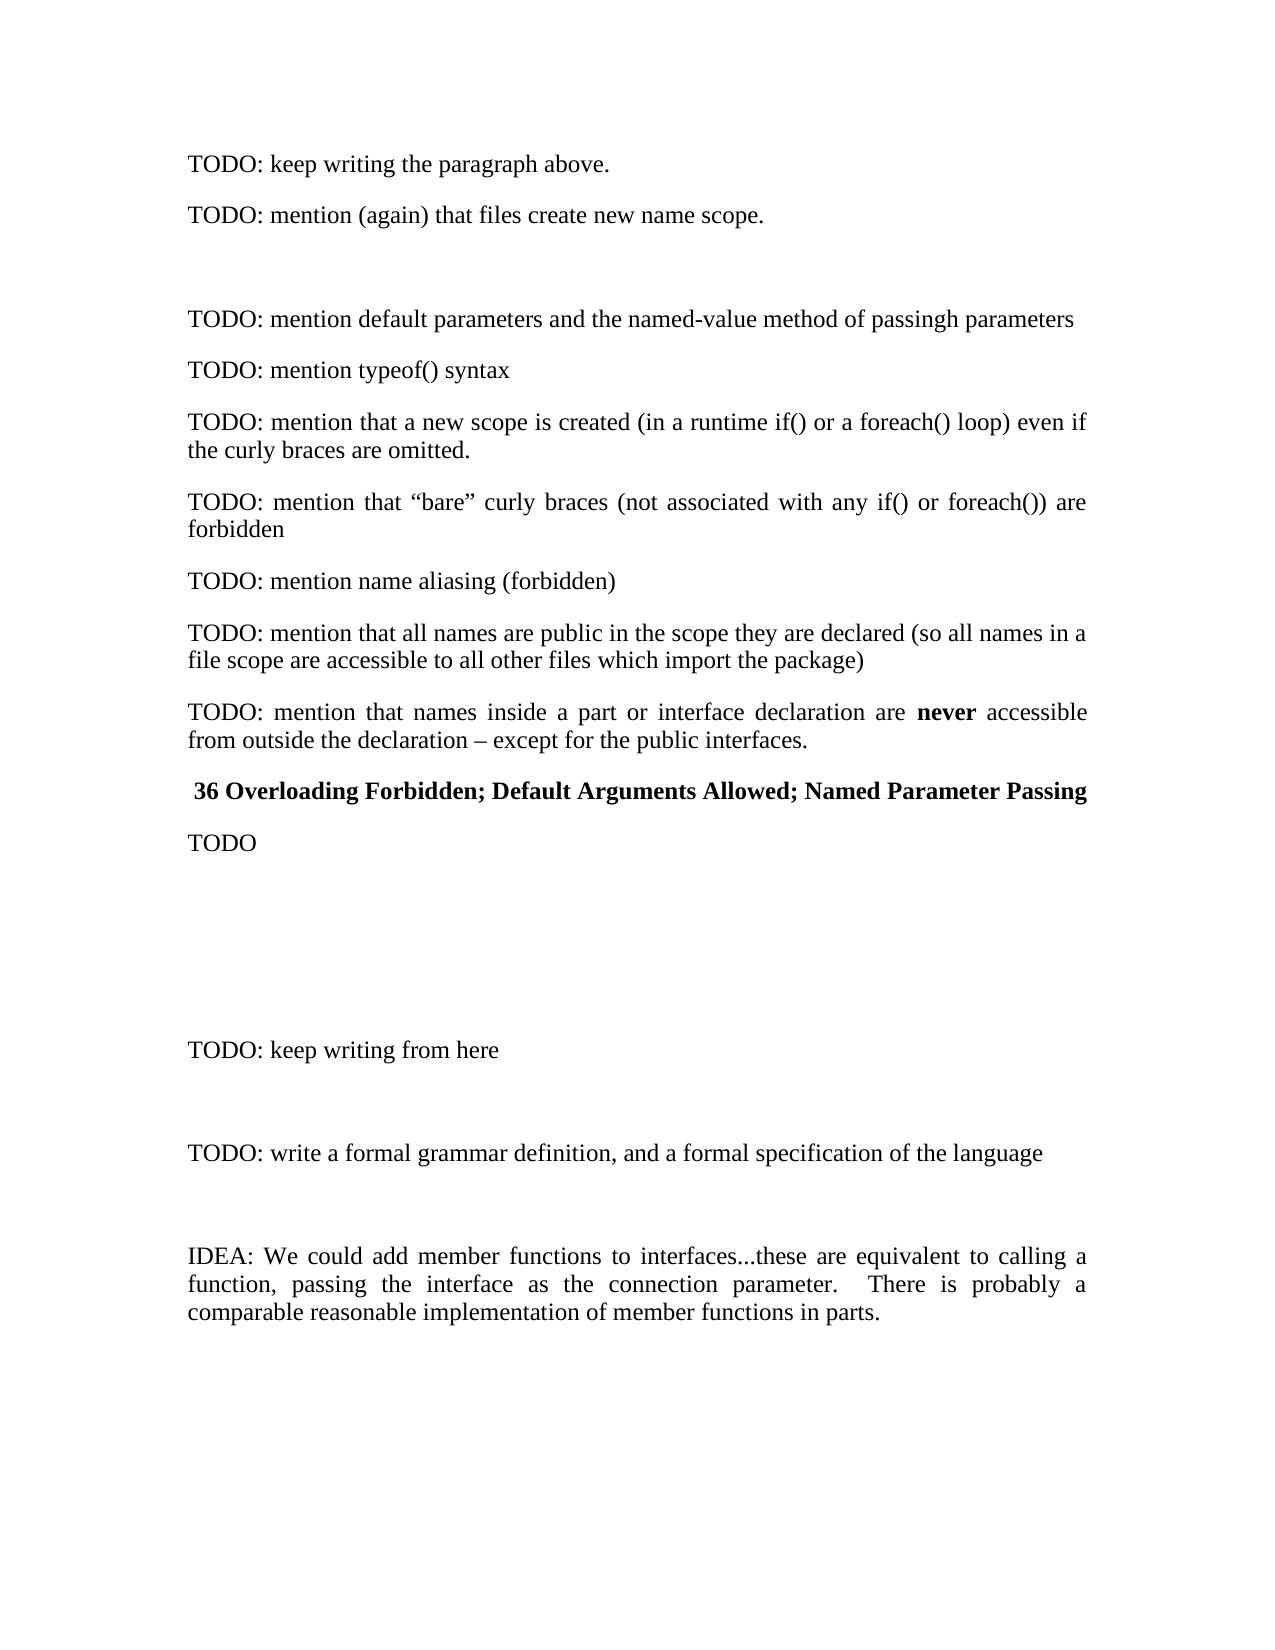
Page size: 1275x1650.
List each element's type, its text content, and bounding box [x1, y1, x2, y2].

list Overloading Forbidden; Default Arguments Allowed; Named Parameter Passing [187, 777, 1087, 805]
text TODO: mention that “bare” curly braces (not associated with any if() or foreach()) are forbidden [187, 488, 1087, 543]
text TODO: keep writing from here [187, 1036, 1087, 1063]
text TODO: mention that a new scope is created (in a runtime if() or a foreach() loop) even if the curly braces are omitted. [187, 408, 1087, 464]
text IDEA: We could add member functions to interfaces...these are equivalent to calling a function, passing the interface as the connection parameter. There is probably a comparable reasonable implementation of member functions in parts. [187, 1242, 1087, 1326]
text TODO: mention that all names are public in the scope they are declared (so all names in a file scope are accessible to all other files which import the package) [187, 619, 1087, 674]
text TODO: keep writing the paragraph above. [187, 150, 1087, 178]
text TODO [187, 829, 1087, 857]
text TODO: mention that names inside a part or interface declaration are never accessible from outside the declaration – except for the public interfaces. [187, 698, 1087, 753]
text TODO: mention default parameters and the named-value method of passingh parameters [187, 305, 1087, 333]
text TODO: write a formal grammar definition, and a formal specification of the language [187, 1139, 1087, 1167]
text TODO: mention name aliasing (forbidden) [187, 567, 1087, 595]
text TODO: mention typeof() syntax [187, 357, 1087, 384]
text TODO: mention (again) that files create new name scope. [187, 202, 1087, 229]
